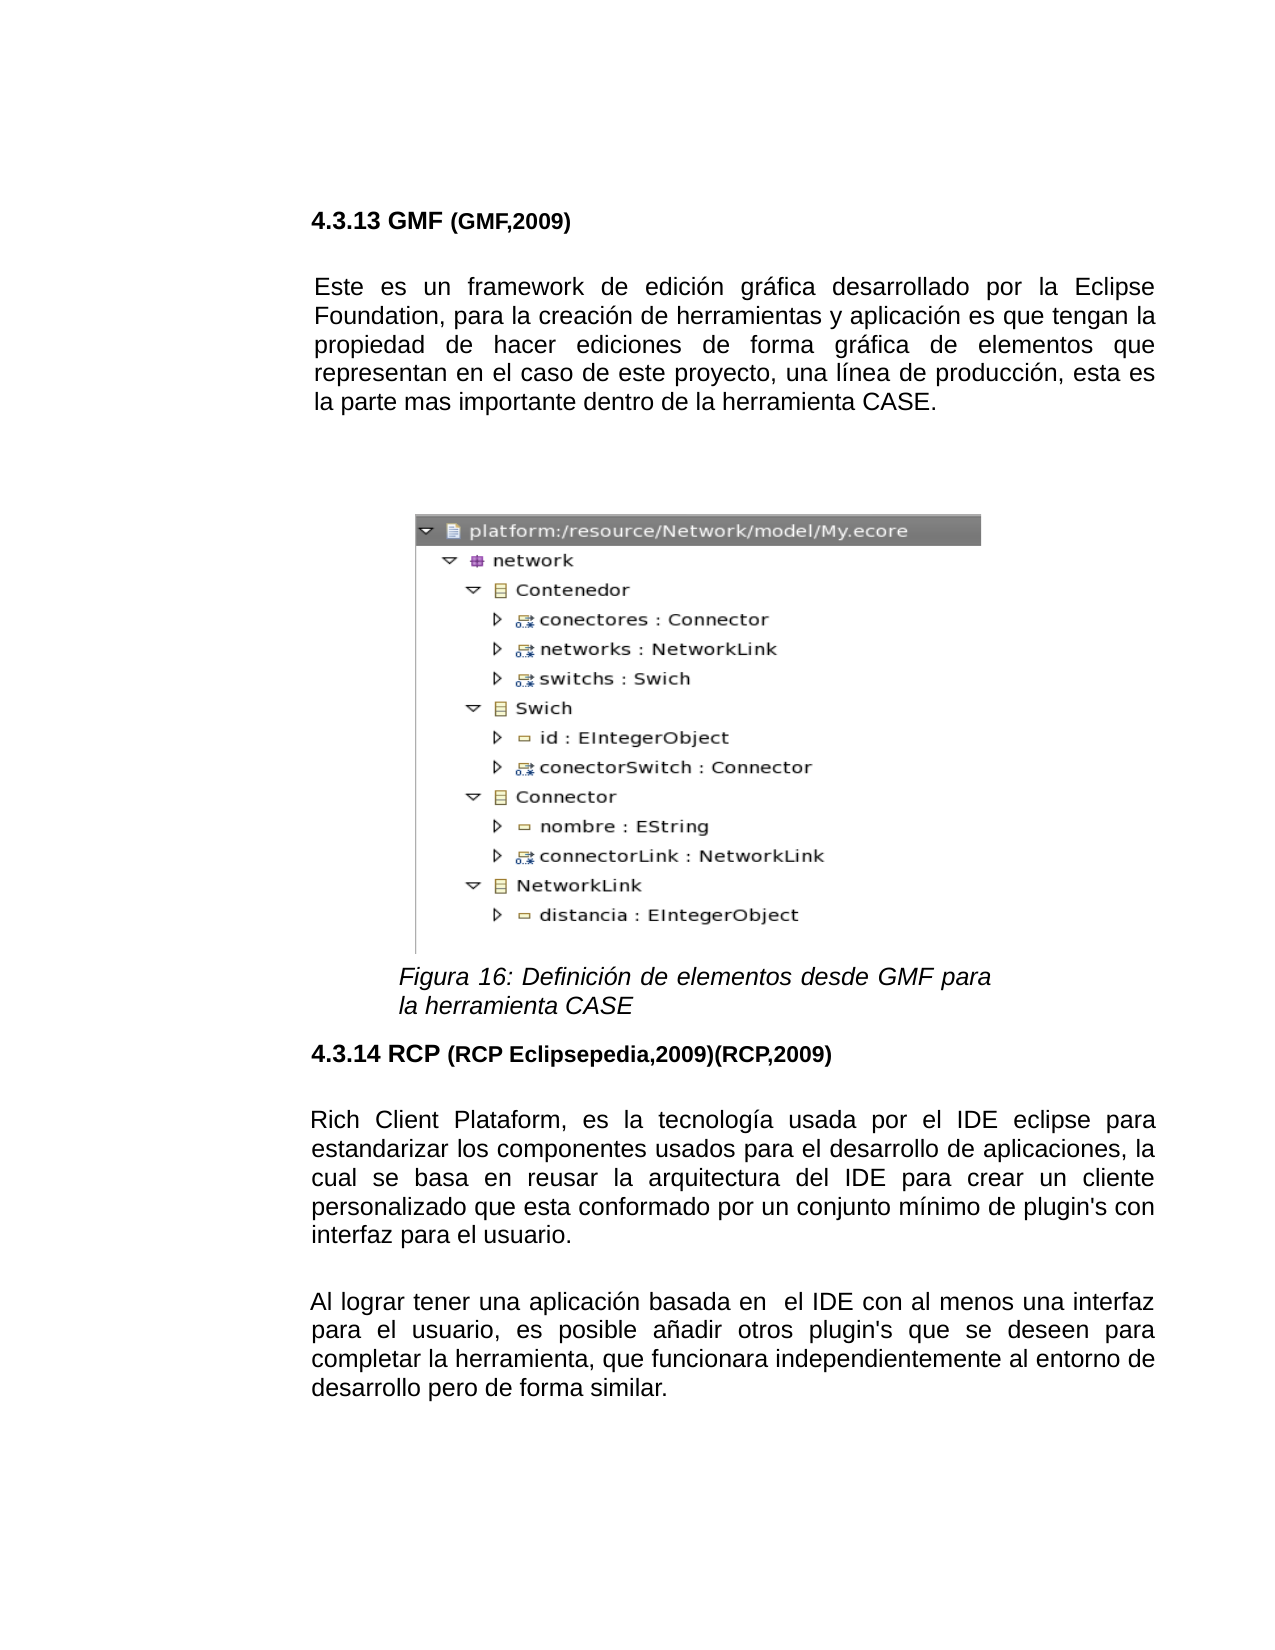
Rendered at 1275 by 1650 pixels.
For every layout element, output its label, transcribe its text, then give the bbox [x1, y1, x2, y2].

picture [415, 514, 982, 954]
text Al lograr tener una aplicación basada en el IDE con al menos una interfaz para el usuario, es posible añadir otros plugin's que se deseen para completar la herramienta, que funcionara independientemente al entorno de desarrollo pero de forma similar. [310, 1286, 1157, 1401]
subtitle 4.3.14 RCP (RCP Eclipsepedia,2009)(RCP,2009) [311, 954, 1157, 1068]
text Este es un framework de edición gráfica desarrollado por la Eclipse Foundation, para la creación de herramientas y aplicación es que tengan la propiedad de hacer ediciones de forma gráfica de elementos que representan en el caso de este proyecto, una línea de producción, esta es la parte mas importante dentro de la herramienta CASE. [314, 272, 1157, 416]
subtitle 4.3.13 GMF (GMF,2009) [311, 206, 1157, 235]
text Figura 16: Definición de elementos desde GMF para la herramienta CASE [398, 962, 995, 1017]
text Rich Client Plataform, es la tecnología usada por el IDE eclipse para estandarizar los componentes usados para el desarrollo de aplicaciones, la cual se basa en reusar la arquitectura del IDE para crear un cliente personalizado que esta conformado por un conjunto mínimo de plugin's con interfaz para el usuario. [310, 1105, 1157, 1249]
